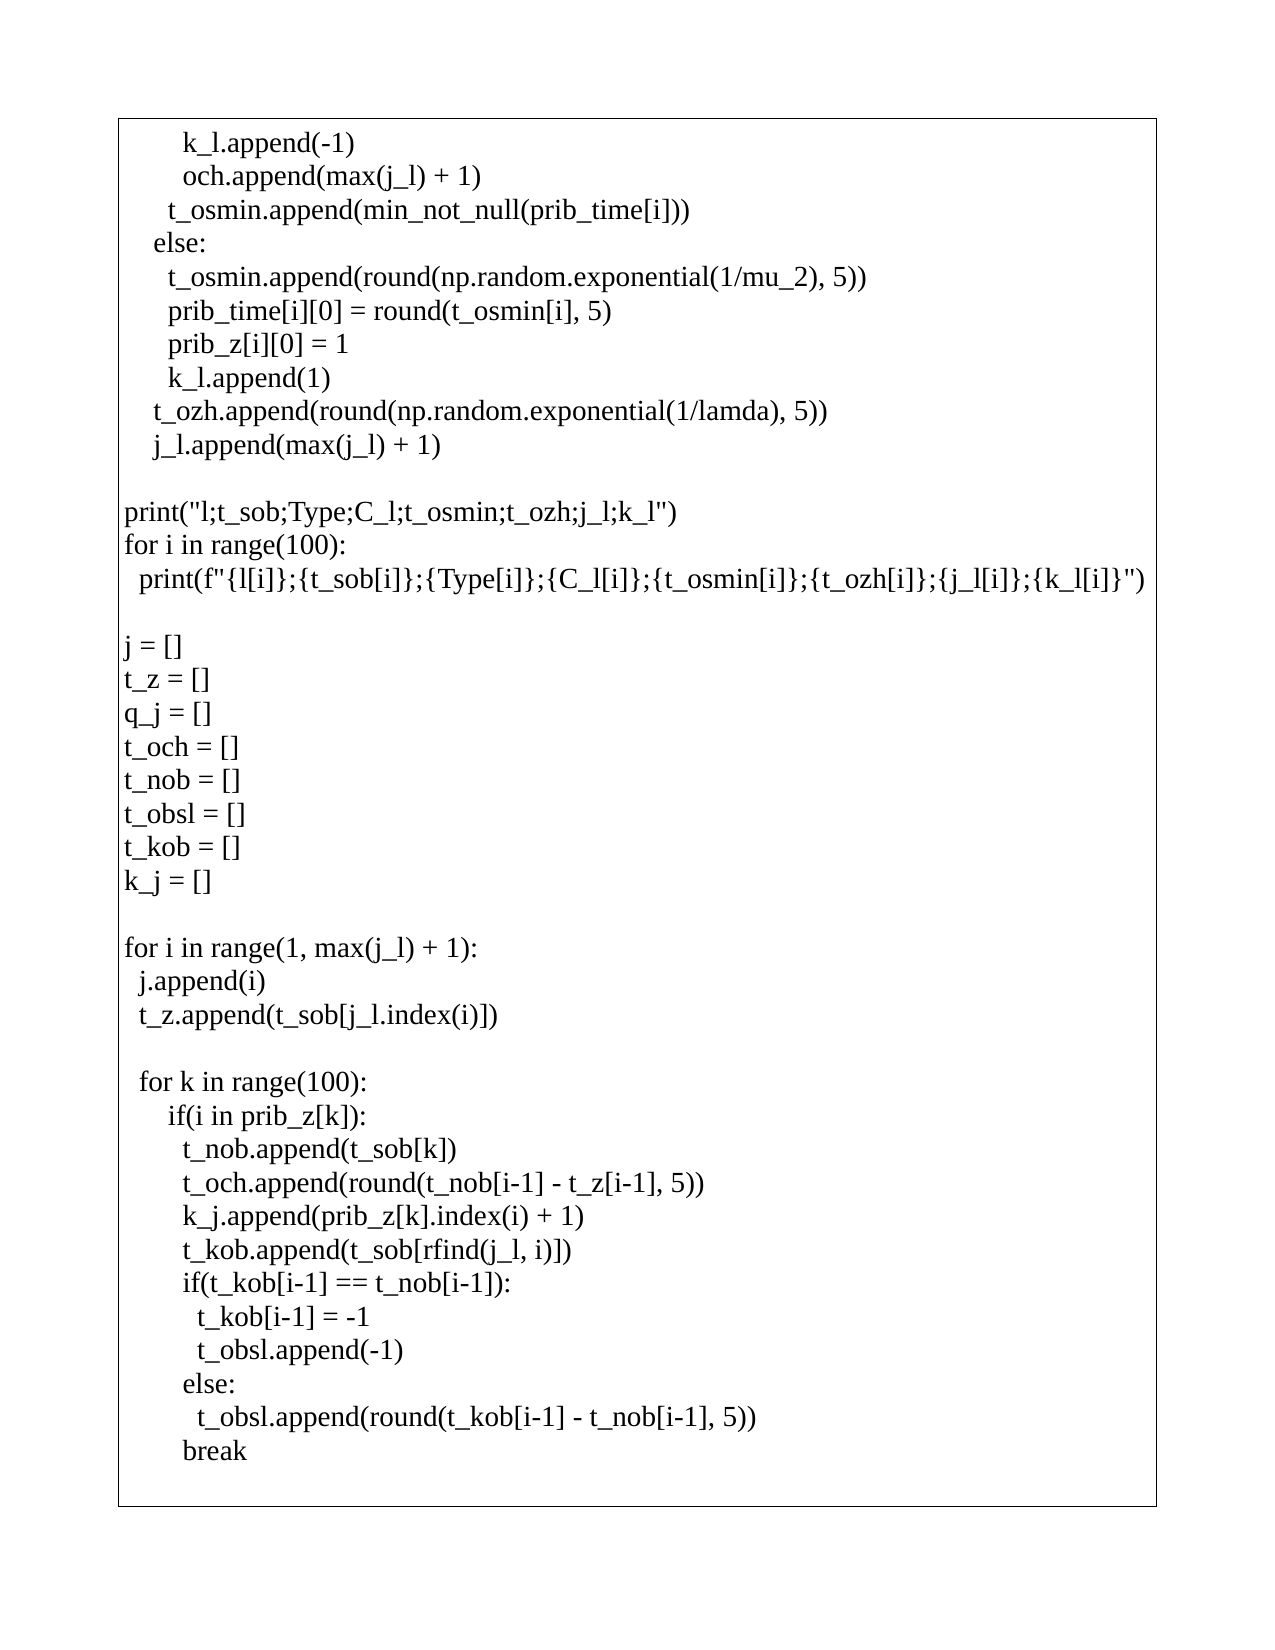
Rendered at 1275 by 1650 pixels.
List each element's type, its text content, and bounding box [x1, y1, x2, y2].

table_header k_l.append(-1) och.append(max(j_l) + 1) t_osmin.append(min_not_null(prib_time[i])) else: t_osmin.append(round(np.random.exponential(1/mu_2), 5)) prib_time[i][0] = round(t_osmin[i], 5) prib_z[i][0] = 1 k_l.append(1) t_ozh.append(round(np.random.exponential(1/lamda), 5)) j_l.append(max(j_l) + 1) print("l;t_sob;Type;C_l;t_osmin;t_ozh;j_l;k_l") for i in range(100): print(f"{l[i]};{t_sob[i]};{Type[i]};{C_l[i]};{t_osmin[i]};{t_ozh[i]};{j_l[i]};{k_l[i]}") j = [] t_z = [] q_j = [] t_och = [] t_nob = [] t_obsl = [] t_kob = [] k_j = [] for i in range(1, max(j_l) + 1): j.append(i) t_z.append(t_sob[j_l.index(i)]) for k in range(100): if(i in prib_z[k]): t_nob.append(t_sob[k]) t_och.append(round(t_nob[i-1] - t_z[i-1], 5)) k_j.append(prib_z[k].index(i) + 1) t_kob.append(t_sob[rfind(j_l, i)]) if(t_kob[i-1] == t_nob[i-1]): t_kob[i-1] = -1 t_obsl.append(-1) else: t_obsl.append(round(t_kob[i-1] - t_nob[i-1], 5)) break [119, 119, 1156, 1506]
